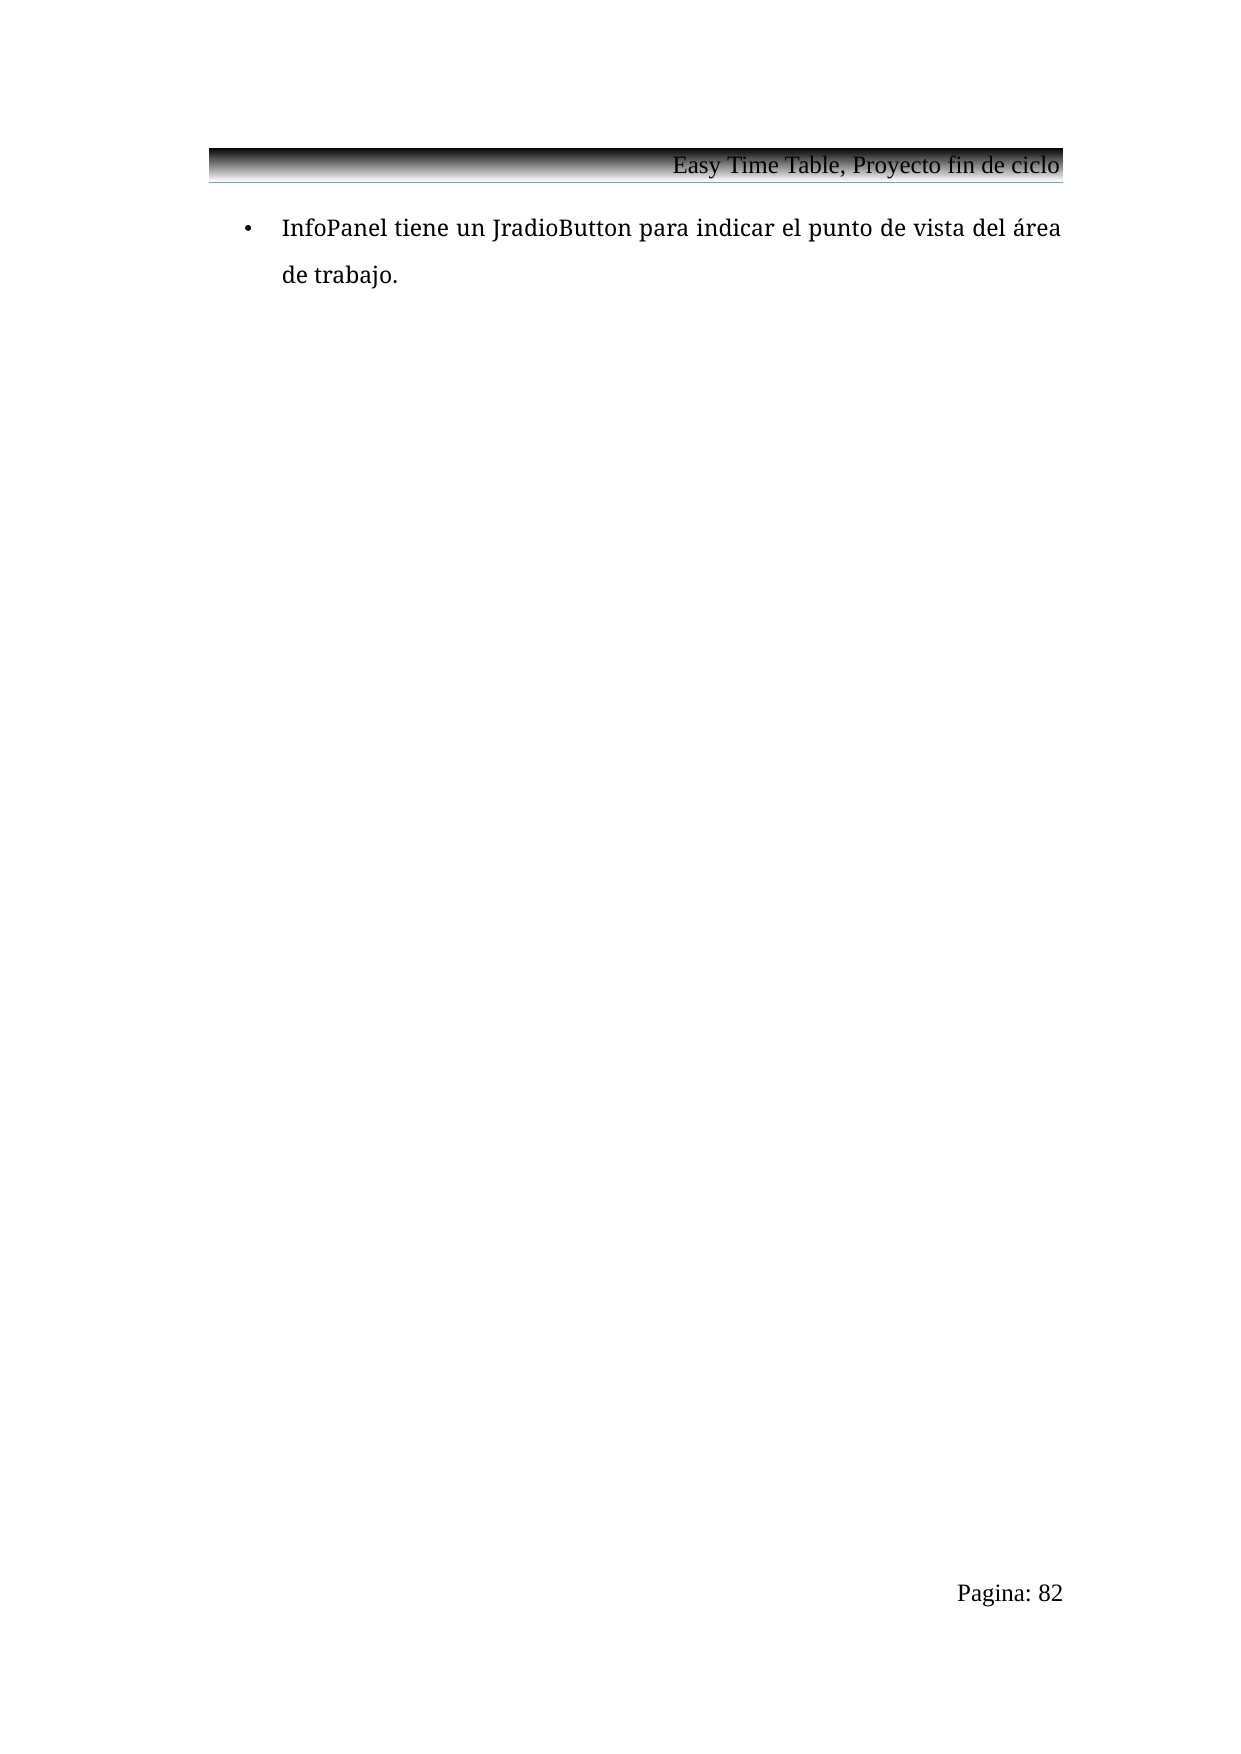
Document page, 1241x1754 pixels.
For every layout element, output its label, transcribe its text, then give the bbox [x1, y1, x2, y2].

list InfoPanel tiene un JradioButton para indicar el punto de vista del área de trabajo. [244, 212, 1063, 290]
